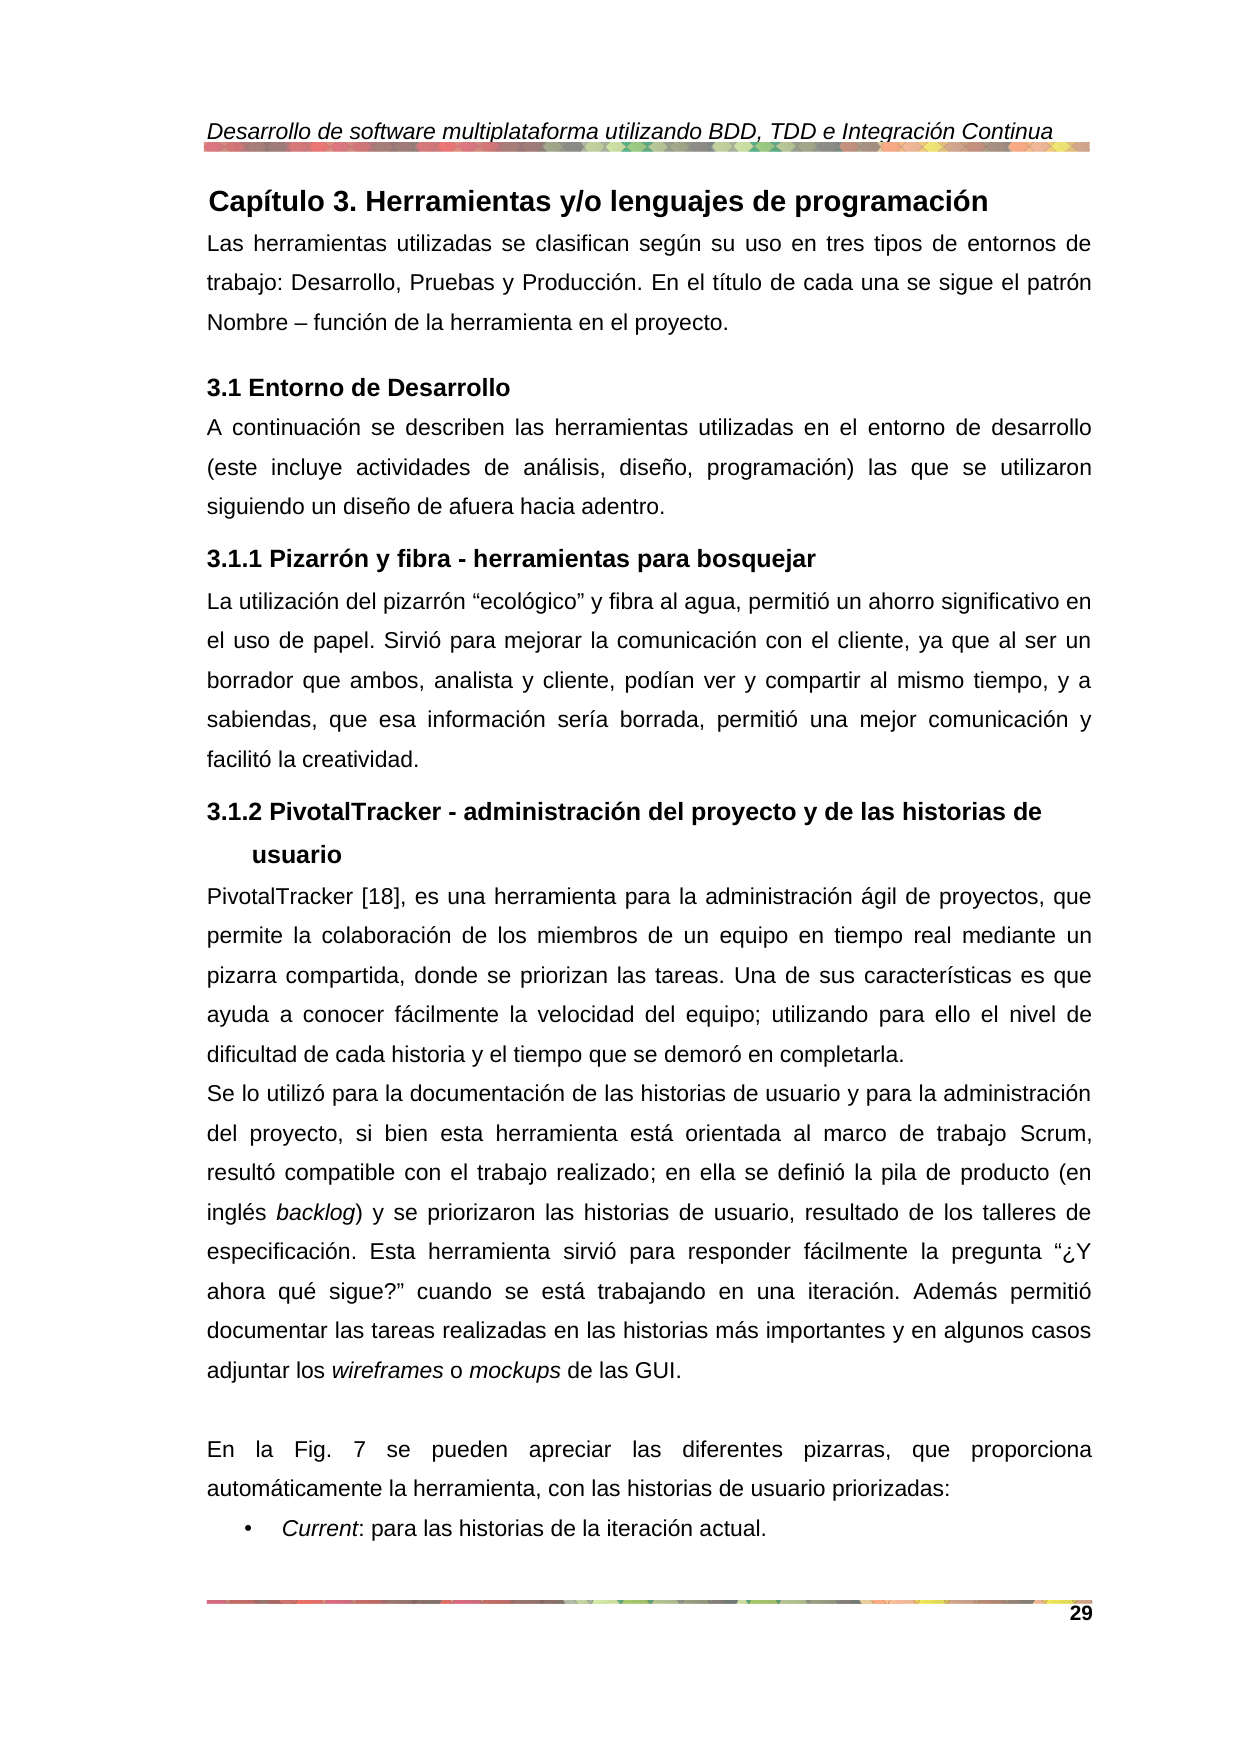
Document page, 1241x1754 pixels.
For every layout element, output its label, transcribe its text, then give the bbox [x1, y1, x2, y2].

text La utilización del pizarrón “ecológico” y fibra al agua, permitió un ahorro significativo en el uso de papel. Sirvió para mejorar la comunicación con el cliente, ya que al ser un borrador que ambos, analista y cliente, podían ver y compartir al mismo tiempo, y a sabiendas, que esa información sería borrada, permitió una mejor comunicación y facilitó la creatividad. [207, 588, 1093, 772]
text Se lo utilizó para la documentación de las historias de usuario y para la administración del proyecto, si bien esta herramienta está orientada al marco de trabajo Scrum, resultó compatible con el trabajo realizado; en ella se definió la pila de producto (en inglés backlog) y se priorizaron las historias de usuario, resultado de los talleres de especificación. Esta herramienta sirvió para responder fácilmente la pregunta “¿Y ahora qué sigue?” cuando se está trabajando en una iteración. Además permitió documentar las tareas realizadas en las historias más importantes y en algunos casos adjuntar los wireframes o mockups de las GUI. [207, 1080, 1093, 1383]
text [206, 1600, 1093, 1604]
list 3.1.2 PivotalTracker - administración del proyecto y de las historias de usuario [207, 797, 1093, 869]
text PivotalTracker [18], es una herramienta para la administración ágil de proyectos, que permite la colaboración de los miembros de un equipo en tiempo real mediante un pizarra compartida, donde se priorizan las tareas. Una de sus características es que ayuda a conocer fácilmente la velocidad del equipo; utilizando para ello el nivel de dificultad de cada historia y el tiempo que se demoró en completarla. [207, 883, 1093, 1067]
list Current: para las historias de la iteración actual. [244, 1515, 1093, 1541]
text A continuación se describen las herramientas utilizadas en el entorno de desarrollo (este incluye actividades de análisis, diseño, programación) las que se utilizaron siguiendo un diseño de afuera hacia adentro. [207, 414, 1093, 519]
text [203, 142, 1090, 152]
text Las herramientas utilizadas se clasifican según su uso en tres tipos de entornos de trabajo: Desarrollo, Pruebas y Producción. En el título de cada una se sigue el patrón Nombre – función de la herramienta en el proyecto. [207, 229, 1093, 335]
subtitle Capítulo 3. Herramientas y/o lenguajes de programación [207, 184, 1093, 217]
subtitle 3.1 Entorno de Desarrollo [207, 373, 1093, 402]
text En la Fig. 7 se pueden apreciar las diferentes pizarras, que proporciona automáticamente la herramienta, con las historias de usuario priorizadas: [207, 1436, 1093, 1502]
list 3.1.1 Pizarrón y fibra - herramientas para bosquejar [207, 544, 1093, 573]
